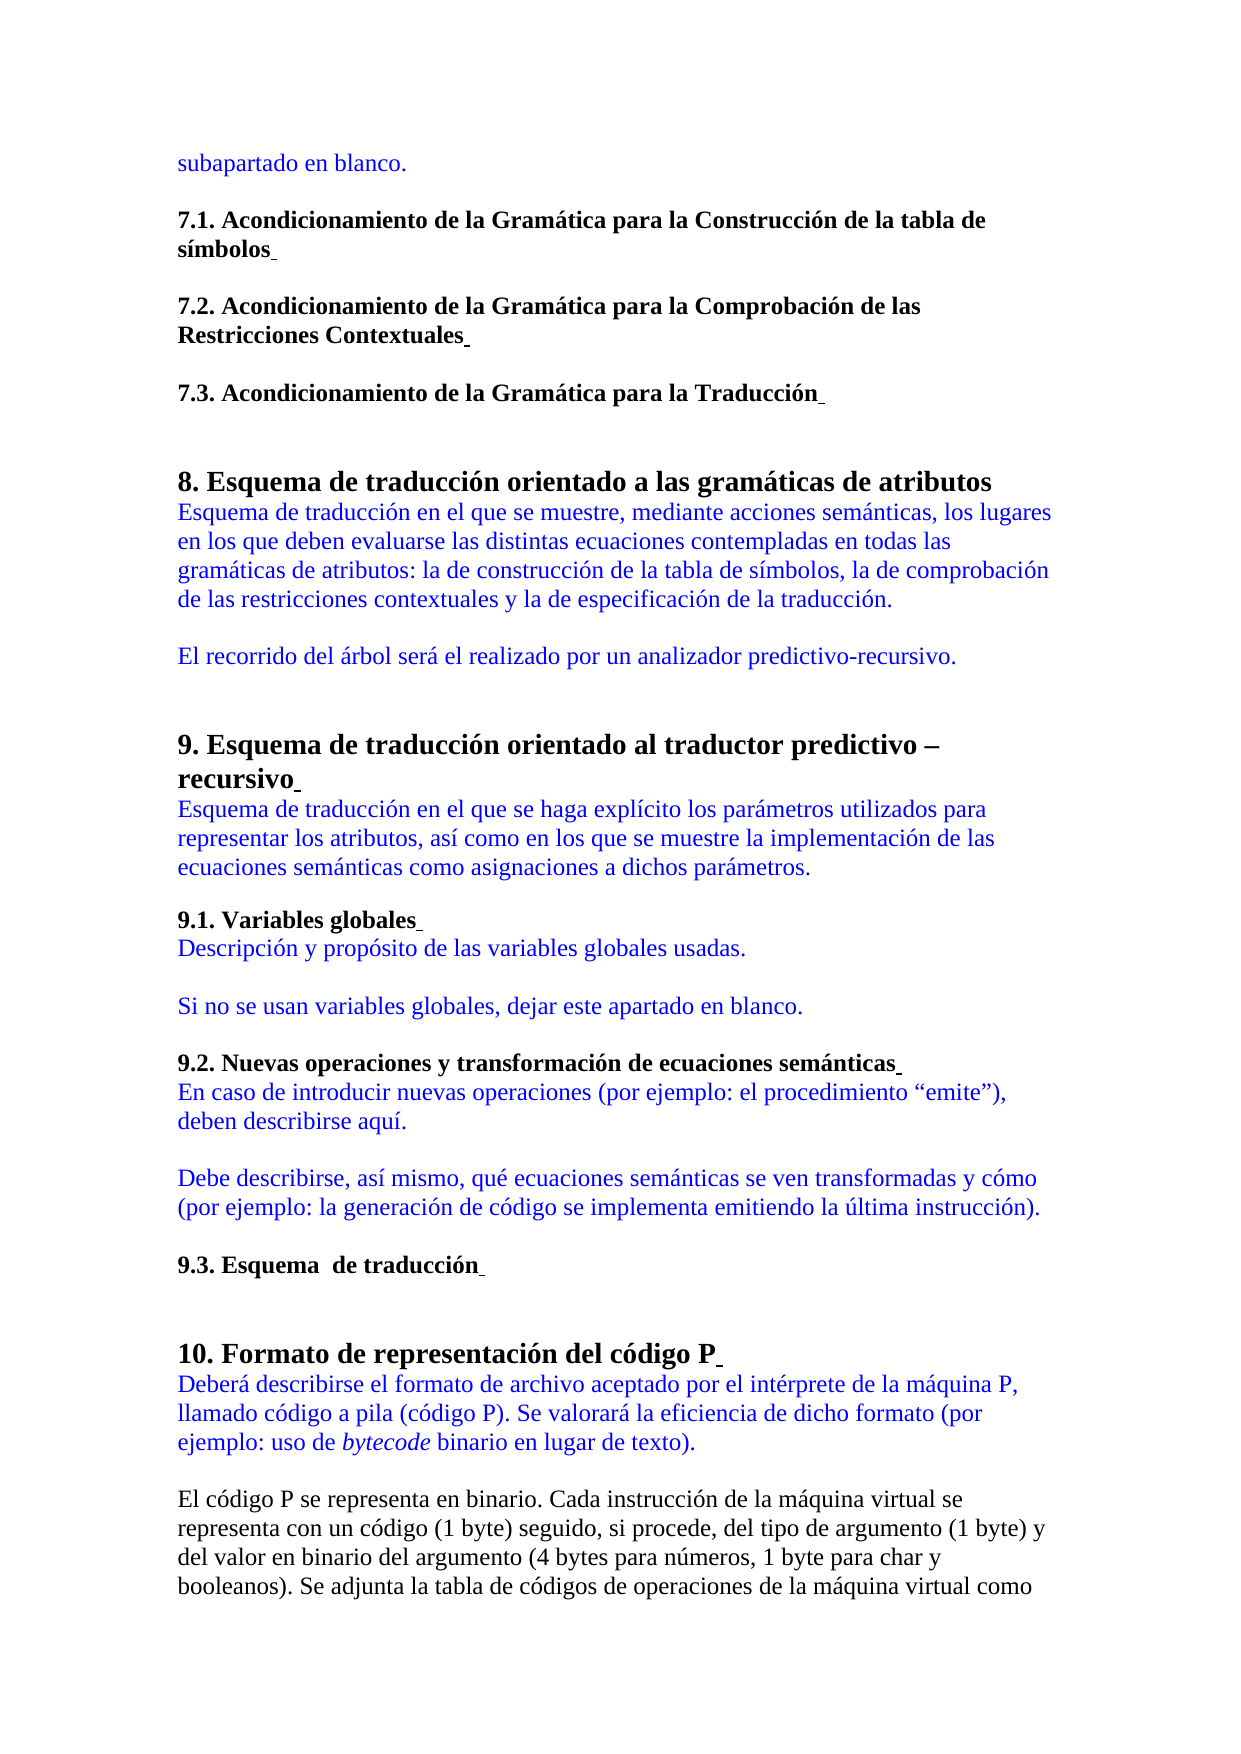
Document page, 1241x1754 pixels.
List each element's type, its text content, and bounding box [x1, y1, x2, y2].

text Deberá describirse el formato de archivo aceptado por el intérprete de la máquina P, llamado código a pila (código P). Se valorará la eficiencia de dicho formato (por ejemplo: uso de bytecode binario en lugar de texto). [177, 1369, 1063, 1456]
text Debe describirse, así mismo, qué ecuaciones semánticas se ven transformadas y cómo (por ejemplo: la generación de código se implementa emitiendo la última instrucción). [177, 1163, 1063, 1221]
text Esquema de traducción en el que se muestre, mediante acciones semánticas, los lugares en los que deben evaluarse las distintas ecuaciones contempladas en todas las gramáticas de atributos: la de construcción de la tabla de símbolos, la de comprobación de las restricciones contextuales y la de especificación de la traducción. [177, 497, 1063, 612]
text 9.3. Esquema de traducción [177, 1250, 1063, 1278]
text 9.2. Nuevas operaciones y transformación de ecuaciones semánticas [177, 1048, 1063, 1077]
text El código P se representa en binario. Cada instrucción de la máquina virtual se representa con un código (1 byte) seguido, si procede, del tipo de argumento (1 byte) y del valor en binario del argumento (4 bytes para números, 1 byte para char y booleanos). Se adjunta la tabla de códigos de operaciones de la máquina virtual como [177, 1484, 1063, 1599]
text 9.1. Variables globales [177, 905, 1063, 933]
text Descripción y propósito de las variables globales usadas. [177, 933, 1063, 962]
text Si no se usan variables globales, dejar este apartado en blanco. [177, 991, 1063, 1020]
text 7.2. Acondicionamiento de la Gramática para la Comprobación de las Restricciones Contextuales [177, 291, 1063, 349]
text Esquema de traducción en el que se haga explícito los parámetros utilizados para representar los atributos, así como en los que se muestre la implementación de las ecuaciones semánticas como asignaciones a dichos parámetros. [177, 794, 1063, 881]
text En caso de introducir nuevas operaciones (por ejemplo: el procedimiento “emite”), deben describirse aquí. [177, 1077, 1063, 1135]
text 8. Esquema de traducción orientado a las gramáticas de atributos [177, 464, 1063, 497]
text 10. Formato de representación del código P [177, 1336, 1063, 1369]
text subapartado en blanco. [177, 148, 1063, 176]
text 9. Esquema de traducción orientado al traductor predictivo – recursivo [177, 727, 1063, 794]
text El recorrido del árbol será el realizado por un analizador predictivo-recursivo. [177, 641, 1063, 670]
text 7.3. Acondicionamiento de la Gramática para la Traducción [177, 378, 1063, 406]
text 7.1. Acondicionamiento de la Gramática para la Construcción de la tabla de símbolos [177, 205, 1063, 263]
